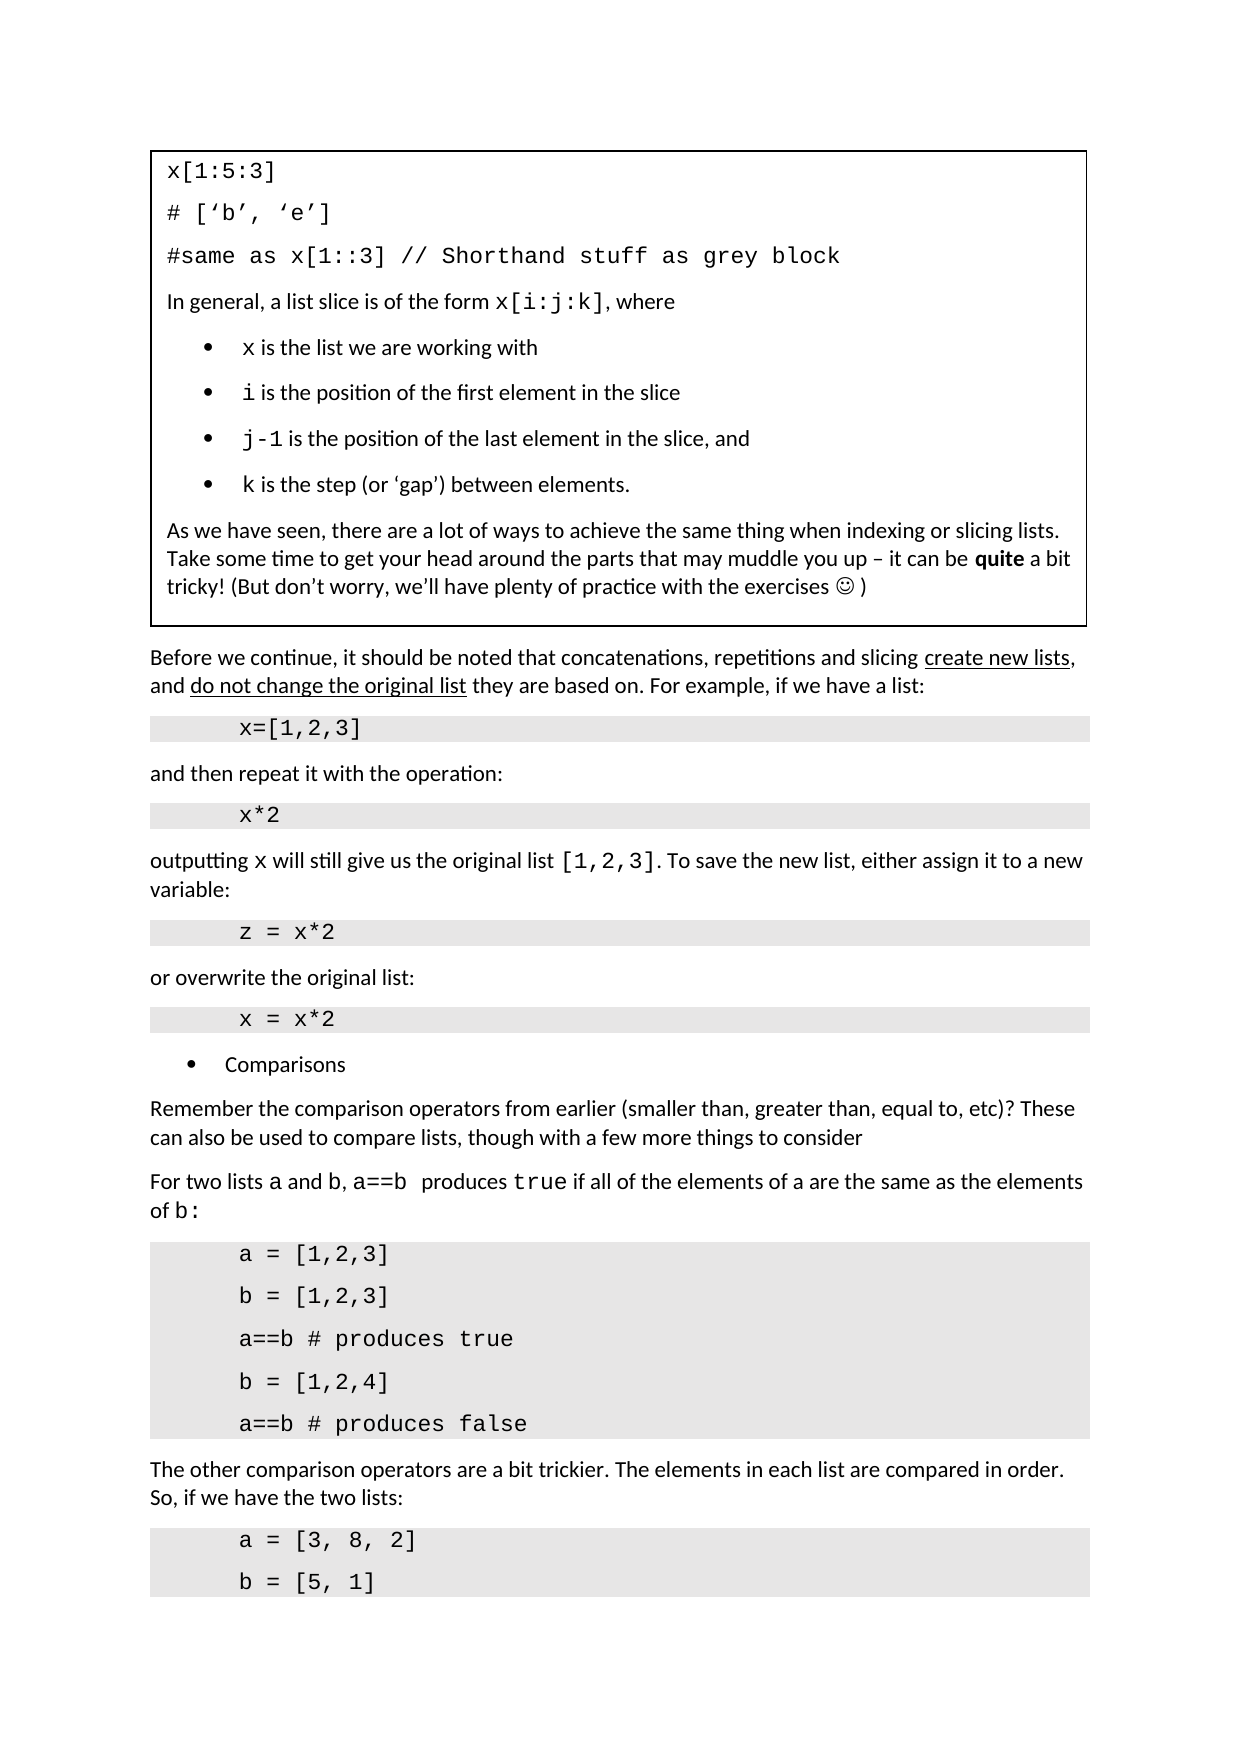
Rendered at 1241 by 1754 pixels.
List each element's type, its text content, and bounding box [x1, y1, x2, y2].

list Comparisons [187, 1050, 1090, 1078]
list j-1 is the position of the last element in the slice, and [204, 424, 1071, 453]
text b = [1,2,4] [150, 1370, 1090, 1396]
text z = x*2 [150, 920, 1090, 946]
text #same as x[1::3] // Shorthand stuff as grey block [167, 244, 1071, 270]
text Remember the comparison operators from earlier (smaller than, greater than, equal to, etc)? These can also be used to compare lists, though with a few more things to consider [150, 1094, 1090, 1151]
text a==b # produces false [150, 1413, 1090, 1439]
list i is the position of the first element in the slice [204, 378, 1071, 408]
text outputting x will still give us the original list [1,2,3]. To save the new list, either assign it to a new variable: [150, 846, 1090, 903]
text The other comparison operators are a bit trickier. The elements in each list are compared in order. So, if we have the two lists: [150, 1455, 1090, 1511]
text # [‘b’, ‘e’] [167, 202, 1071, 228]
text For two lists a and b, a==b produces true if all of the elements of a are the same as the elements of b: [150, 1167, 1090, 1226]
text In general, a list slice is of the form x[i:j:k], where [167, 287, 1071, 316]
list x is the list we are working with [204, 333, 1071, 362]
text Before we continue, it should be noted that concatenations, repetitions and slicing create new lists, and do not change the original list they are based on. For example, if we have a list: [150, 643, 1090, 699]
text x=[1,2,3] [150, 716, 1090, 742]
text a==b # produces true [150, 1327, 1090, 1353]
text a = [3, 8, 2] [150, 1528, 1090, 1554]
text and then repeat it with the operation: [150, 759, 1090, 787]
list k is the step (or ‘gap’) between elements. [204, 470, 1071, 499]
text x[1:5:3] [167, 159, 1071, 185]
text or overwrite the original list: [150, 963, 1090, 991]
text b = [1,2,3] [150, 1285, 1090, 1311]
text As we have seen, there are a lot of ways to achieve the same thing when indexing or slicing lists. Take some time to get your head around the parts that may muddle you up – it can be quite a bit tricky! (But don’t worry, we’ll have plenty of practice with the exercises  ) [167, 516, 1071, 600]
text x = x*2 [150, 1007, 1090, 1033]
text a = [1,2,3] [150, 1242, 1090, 1268]
text x*2 [150, 803, 1090, 829]
text b = [5, 1] [150, 1571, 1090, 1597]
